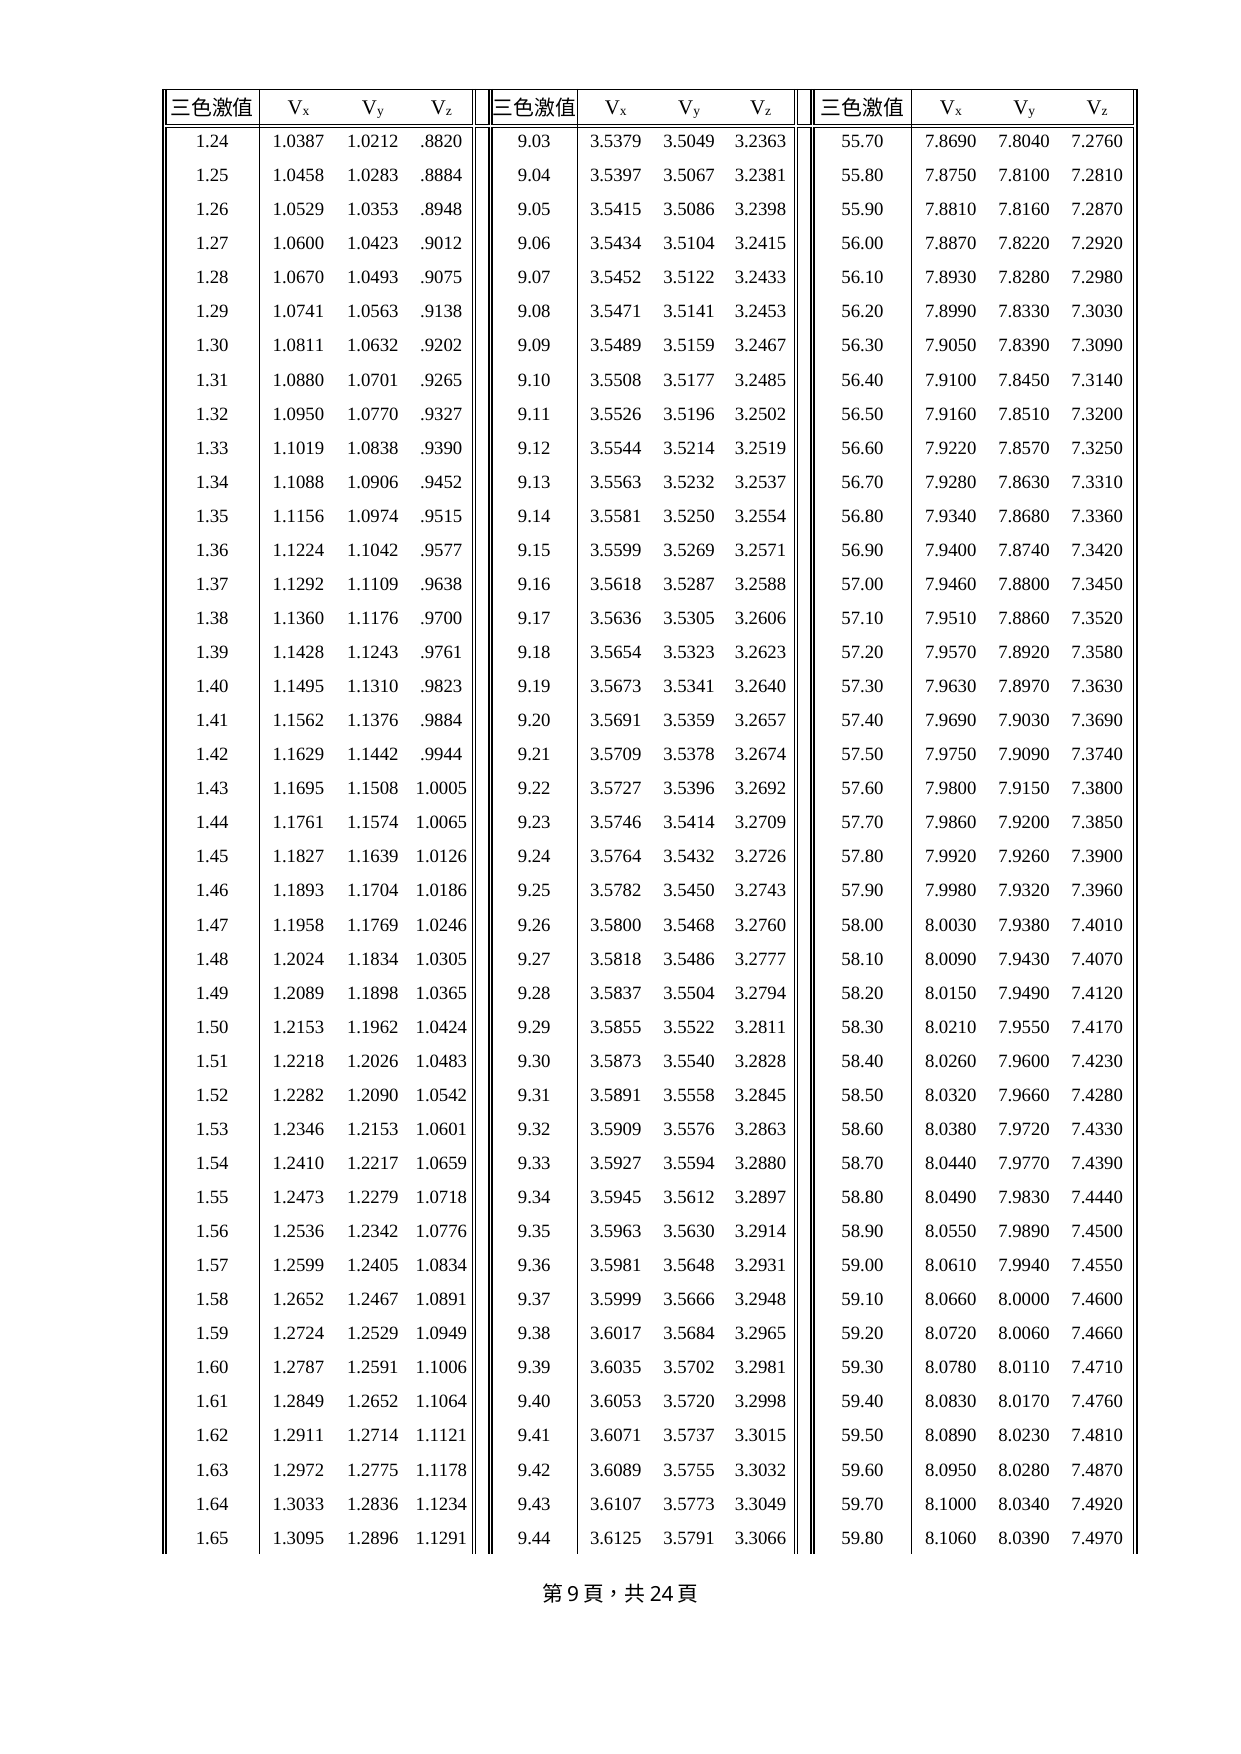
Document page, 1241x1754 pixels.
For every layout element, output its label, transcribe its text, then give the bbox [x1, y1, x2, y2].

table_cell 3.5618 [578, 567, 653, 601]
table_cell 7.9660 [989, 1078, 1059, 1112]
table_cell 7.9800 [912, 771, 989, 805]
table_cell 58.70 [815, 1146, 911, 1180]
table_cell 1.1958 [260, 907, 337, 941]
table_cell 3.5746 [578, 805, 653, 839]
table_cell 1.42 [167, 737, 259, 771]
table_cell 3.2606 [725, 601, 794, 635]
table_cell 3.2415 [725, 226, 794, 260]
table_cell 7.9890 [989, 1214, 1059, 1248]
table_cell [798, 294, 810, 328]
table_cell 7.9100 [912, 362, 989, 396]
table_cell 7.9570 [912, 635, 989, 669]
table_cell [798, 1486, 810, 1520]
table_cell 3.5250 [653, 499, 724, 532]
table_cell [798, 975, 810, 1009]
table_cell [148, 669, 162, 703]
table_cell 7.8690 [912, 128, 989, 158]
table_cell 7.4010 [1059, 907, 1133, 941]
table_cell [798, 839, 810, 873]
table_cell 3.5540 [653, 1044, 724, 1077]
table_cell 3.2571 [725, 533, 794, 567]
table_cell 1.43 [167, 771, 259, 805]
table_cell 7.9920 [912, 839, 989, 873]
table_cell [798, 567, 810, 601]
table_cell 1.2896 [337, 1520, 408, 1554]
table_cell 1.2714 [337, 1418, 408, 1452]
table_cell 8.0000 [989, 1282, 1059, 1316]
table_cell 59.10 [815, 1282, 911, 1316]
table_cell 7.9460 [912, 567, 989, 601]
table_cell [798, 1180, 810, 1214]
table_cell 1.1006 [408, 1350, 472, 1384]
table_cell 1.2279 [337, 1180, 408, 1214]
table_cell [798, 128, 810, 158]
table_cell 9.11 [493, 396, 577, 430]
table_cell [476, 396, 488, 430]
table_cell 3.6125 [578, 1520, 653, 1554]
table_cell 57.70 [815, 805, 911, 839]
table_cell 7.4760 [1059, 1384, 1133, 1418]
table_cell 1.0065 [408, 805, 472, 839]
table_cell [798, 1009, 810, 1043]
table_cell .9884 [408, 703, 472, 737]
table_cell 9.44 [493, 1520, 577, 1554]
table_cell 3.5727 [578, 771, 653, 805]
table_cell [148, 294, 162, 328]
table_cell 1.1574 [337, 805, 408, 839]
table_cell 3.5049 [653, 128, 724, 158]
table_cell 3.5636 [578, 601, 653, 635]
table_cell [476, 260, 488, 294]
table_cell 7.2980 [1059, 260, 1133, 294]
table_cell [476, 1214, 488, 1248]
table_cell 7.8810 [912, 192, 989, 226]
table_cell 7.9860 [912, 805, 989, 839]
table_cell 7.9630 [912, 669, 989, 703]
table_cell 1.1442 [337, 737, 408, 771]
table_cell 1.27 [167, 226, 259, 260]
table_cell .9138 [408, 294, 472, 328]
table_cell 1.0458 [260, 158, 337, 192]
table_cell 3.3049 [725, 1486, 794, 1520]
table_cell .9075 [408, 260, 472, 294]
table_cell 1.2153 [337, 1112, 408, 1146]
table_cell 3.5323 [653, 635, 724, 669]
table_cell 9.05 [493, 192, 577, 226]
table_header 三色激值 [493, 90, 577, 124]
table_cell 3.5504 [653, 975, 724, 1009]
table_cell 3.5415 [578, 192, 653, 226]
table_cell 9.28 [493, 975, 577, 1009]
table_cell .9202 [408, 328, 472, 362]
table_cell 1.0776 [408, 1214, 472, 1248]
table_cell [798, 1282, 810, 1316]
table_cell 3.2519 [725, 430, 794, 464]
table_cell 3.6089 [578, 1452, 653, 1486]
table_cell [798, 907, 810, 941]
table_cell 3.5177 [653, 362, 724, 396]
table_cell 1.37 [167, 567, 259, 601]
table_cell 3.2363 [725, 128, 794, 158]
table_cell 1.0770 [337, 396, 408, 430]
table_cell 3.2811 [725, 1009, 794, 1043]
table_cell 1.0891 [408, 1282, 472, 1316]
table_cell 1.36 [167, 533, 259, 567]
table_cell 1.0493 [337, 260, 408, 294]
table_cell 9.04 [493, 158, 577, 192]
table_cell 7.4550 [1059, 1248, 1133, 1282]
table_cell 1.0811 [260, 328, 337, 362]
table_cell 1.0670 [260, 260, 337, 294]
table_cell 1.49 [167, 975, 259, 1009]
table_cell 9.10 [493, 362, 577, 396]
table_cell 1.1178 [408, 1452, 472, 1486]
table_cell 7.8920 [989, 635, 1059, 669]
table_cell 9.08 [493, 294, 577, 328]
table_cell 3.5379 [578, 128, 653, 158]
table_cell 8.0060 [989, 1316, 1059, 1350]
table_cell [148, 1486, 162, 1520]
table_cell 1.0283 [337, 158, 408, 192]
table_cell 8.0550 [912, 1214, 989, 1248]
table_cell 7.9400 [912, 533, 989, 567]
table_cell 3.2726 [725, 839, 794, 873]
table_cell 3.5452 [578, 260, 653, 294]
table_cell [798, 226, 810, 260]
table_cell 3.2537 [725, 464, 794, 498]
table_cell 55.80 [815, 158, 911, 192]
table_cell 3.2998 [725, 1384, 794, 1418]
table_cell [148, 975, 162, 1009]
table_cell 3.5630 [653, 1214, 724, 1248]
table_cell [798, 1112, 810, 1146]
table_cell 7.4390 [1059, 1146, 1133, 1180]
table_cell [148, 737, 162, 771]
table_cell 3.2588 [725, 567, 794, 601]
table_cell 3.5396 [653, 771, 724, 805]
table_cell 1.0186 [408, 873, 472, 907]
table_cell 9.34 [493, 1180, 577, 1214]
table_cell 3.2657 [725, 703, 794, 737]
table_header Vx [578, 90, 653, 124]
table_cell 3.5468 [653, 907, 724, 941]
table_cell [476, 873, 488, 907]
table_cell 3.5945 [578, 1180, 653, 1214]
table_cell 9.42 [493, 1452, 577, 1486]
table_cell 3.5981 [578, 1248, 653, 1282]
table_cell 1.1827 [260, 839, 337, 873]
table_cell 1.0365 [408, 975, 472, 1009]
table_cell 9.09 [493, 328, 577, 362]
table_cell 1.2342 [337, 1214, 408, 1248]
table_header Vy [653, 90, 724, 124]
table_cell 7.9600 [989, 1044, 1059, 1077]
table_cell 1.1834 [337, 941, 408, 975]
table_cell [476, 1146, 488, 1180]
table_cell 58.80 [815, 1180, 911, 1214]
table_cell 1.1176 [337, 601, 408, 635]
table_cell 1.1243 [337, 635, 408, 669]
table_cell [148, 362, 162, 396]
table_cell 1.2410 [260, 1146, 337, 1180]
table_cell 8.0030 [912, 907, 989, 941]
table_cell 8.0830 [912, 1384, 989, 1418]
table_cell 3.2502 [725, 396, 794, 430]
table_cell 58.00 [815, 907, 911, 941]
table_cell 58.10 [815, 941, 911, 975]
table_cell [148, 839, 162, 873]
table_cell 1.44 [167, 805, 259, 839]
table_cell 3.5837 [578, 975, 653, 1009]
table_cell [476, 1282, 488, 1316]
table_cell [476, 737, 488, 771]
table_cell 1.0949 [408, 1316, 472, 1350]
table_cell 1.47 [167, 907, 259, 941]
table_cell [148, 1214, 162, 1248]
table_cell [148, 1282, 162, 1316]
table_cell 3.5709 [578, 737, 653, 771]
table_cell [476, 1078, 488, 1112]
table_cell 1.56 [167, 1214, 259, 1248]
table_cell 3.5800 [578, 907, 653, 941]
table_cell 1.1769 [337, 907, 408, 941]
table_cell [476, 1384, 488, 1418]
table_cell 3.5287 [653, 567, 724, 601]
table_cell 1.0632 [337, 328, 408, 362]
table_cell 3.5737 [653, 1418, 724, 1452]
table_cell [148, 1452, 162, 1486]
table_cell 1.55 [167, 1180, 259, 1214]
table_header Vz [408, 90, 472, 124]
table_cell 1.1019 [260, 430, 337, 464]
table_cell 3.5581 [578, 499, 653, 532]
table_cell 9.14 [493, 499, 577, 532]
table_cell [476, 294, 488, 328]
table_cell 1.1234 [408, 1486, 472, 1520]
table_cell 8.0280 [989, 1452, 1059, 1486]
table_cell 3.5122 [653, 260, 724, 294]
table_cell 1.59 [167, 1316, 259, 1350]
table_cell 7.9160 [912, 396, 989, 430]
table_cell [798, 1452, 810, 1486]
table_cell 56.00 [815, 226, 911, 260]
table_cell 3.5558 [653, 1078, 724, 1112]
table_cell 3.5720 [653, 1384, 724, 1418]
table_cell 3.2485 [725, 362, 794, 396]
table_cell 7.8040 [989, 128, 1059, 158]
table_cell [476, 1520, 488, 1554]
table_cell 7.9550 [989, 1009, 1059, 1043]
table_cell [148, 124, 162, 158]
table_cell [476, 430, 488, 464]
table_cell 3.5594 [653, 1146, 724, 1180]
table_cell 57.40 [815, 703, 911, 737]
table_cell [798, 1520, 810, 1554]
table_cell [798, 703, 810, 737]
table_cell 9.15 [493, 533, 577, 567]
table_cell 1.1508 [337, 771, 408, 805]
table_cell 1.53 [167, 1112, 259, 1146]
table_cell 7.4500 [1059, 1214, 1133, 1248]
table_cell .8884 [408, 158, 472, 192]
table_cell 3.5434 [578, 226, 653, 260]
table_cell 3.5691 [578, 703, 653, 737]
table_cell 3.2965 [725, 1316, 794, 1350]
table_cell 3.2777 [725, 941, 794, 975]
table_cell 3.2398 [725, 192, 794, 226]
table_cell [798, 1078, 810, 1112]
table_cell 1.2652 [337, 1384, 408, 1418]
table_cell 56.60 [815, 430, 911, 464]
table_cell [148, 1248, 162, 1282]
table_cell 7.4440 [1059, 1180, 1133, 1214]
table_cell .9823 [408, 669, 472, 703]
table_cell 3.5963 [578, 1214, 653, 1248]
table_cell 3.6017 [578, 1316, 653, 1350]
table_cell 7.8510 [989, 396, 1059, 430]
table_cell [476, 158, 488, 192]
table_cell 3.2880 [725, 1146, 794, 1180]
table_cell 1.0212 [337, 128, 408, 158]
table_cell 1.1562 [260, 703, 337, 737]
table_cell 9.16 [493, 567, 577, 601]
table_cell 9.18 [493, 635, 577, 669]
table_cell 55.90 [815, 192, 911, 226]
table_cell 7.9770 [989, 1146, 1059, 1180]
table_cell 3.2623 [725, 635, 794, 669]
table_cell 1.2089 [260, 975, 337, 1009]
table_cell 1.46 [167, 873, 259, 907]
table_cell 3.5341 [653, 669, 724, 703]
table_cell 8.0320 [912, 1078, 989, 1112]
table_cell 7.9980 [912, 873, 989, 907]
table_cell 3.5397 [578, 158, 653, 192]
table_cell 7.3450 [1059, 567, 1133, 601]
table_cell 7.9430 [989, 941, 1059, 975]
table_cell 7.2760 [1059, 128, 1133, 158]
table_cell 3.2931 [725, 1248, 794, 1282]
table_cell 7.9750 [912, 737, 989, 771]
table_cell [476, 1350, 488, 1384]
table_cell [798, 601, 810, 635]
table_cell 7.9280 [912, 464, 989, 498]
table_cell 3.5104 [653, 226, 724, 260]
table_cell 3.5067 [653, 158, 724, 192]
table_cell 3.3032 [725, 1452, 794, 1486]
table_header Vz [1059, 90, 1133, 124]
table_cell 7.9830 [989, 1180, 1059, 1214]
table_cell 7.9510 [912, 601, 989, 635]
table_header Vx [912, 90, 989, 124]
table_cell [798, 396, 810, 430]
table_cell 59.80 [815, 1520, 911, 1554]
table_cell [148, 192, 162, 226]
table_cell 1.1109 [337, 567, 408, 601]
table_cell [476, 635, 488, 669]
table_cell 1.0353 [337, 192, 408, 226]
table_cell 8.0610 [912, 1248, 989, 1282]
table_cell 1.1629 [260, 737, 337, 771]
table_cell 7.4970 [1059, 1520, 1133, 1554]
table_cell 8.0950 [912, 1452, 989, 1486]
table_cell 3.5782 [578, 873, 653, 907]
table_cell 7.8570 [989, 430, 1059, 464]
table_cell 1.1704 [337, 873, 408, 907]
table_cell .8948 [408, 192, 472, 226]
table_cell 59.70 [815, 1486, 911, 1520]
table_cell 9.39 [493, 1350, 577, 1384]
table_cell 7.4170 [1059, 1009, 1133, 1043]
table_cell [148, 1418, 162, 1452]
table_cell 3.2554 [725, 499, 794, 532]
table_cell 7.4710 [1059, 1350, 1133, 1384]
table_cell 56.70 [815, 464, 911, 498]
table_cell 9.32 [493, 1112, 577, 1146]
table_cell 1.0600 [260, 226, 337, 260]
table_cell 7.8970 [989, 669, 1059, 703]
table_cell 3.5654 [578, 635, 653, 669]
table_cell 7.3360 [1059, 499, 1133, 532]
table_cell 3.5702 [653, 1350, 724, 1384]
table_cell 8.0110 [989, 1350, 1059, 1384]
table_cell 7.3960 [1059, 873, 1133, 907]
table_cell 3.2863 [725, 1112, 794, 1146]
table_cell 1.51 [167, 1044, 259, 1077]
table_cell [476, 805, 488, 839]
table_cell 57.60 [815, 771, 911, 805]
table_cell [798, 771, 810, 805]
table_cell 1.52 [167, 1078, 259, 1112]
table_cell 1.0659 [408, 1146, 472, 1180]
table_cell 1.1639 [337, 839, 408, 873]
table_header Vy [337, 90, 408, 124]
table_cell [798, 1418, 810, 1452]
table_cell 1.1291 [408, 1520, 472, 1554]
table_cell 9.41 [493, 1418, 577, 1452]
table_cell [148, 1350, 162, 1384]
table_cell 1.0838 [337, 430, 408, 464]
table_header [148, 89, 162, 124]
table_cell [476, 128, 488, 158]
table_cell 3.6035 [578, 1350, 653, 1384]
table_cell 1.2591 [337, 1350, 408, 1384]
table_cell 9.17 [493, 601, 577, 635]
table_cell 7.9320 [989, 873, 1059, 907]
table_cell 57.90 [815, 873, 911, 907]
table_cell 3.5684 [653, 1316, 724, 1350]
table_cell 1.1088 [260, 464, 337, 498]
table_cell 3.5773 [653, 1486, 724, 1520]
table_cell 56.40 [815, 362, 911, 396]
table_cell 59.60 [815, 1452, 911, 1486]
table_cell 1.61 [167, 1384, 259, 1418]
table_cell 1.1224 [260, 533, 337, 567]
table_cell 8.0380 [912, 1112, 989, 1146]
table_cell 9.19 [493, 669, 577, 703]
table_cell [148, 226, 162, 260]
table_cell [798, 635, 810, 669]
table_cell 1.2282 [260, 1078, 337, 1112]
table_cell 8.1060 [912, 1520, 989, 1554]
table_cell 1.0950 [260, 396, 337, 430]
table_cell 57.80 [815, 839, 911, 873]
table_cell 9.37 [493, 1282, 577, 1316]
table_header [798, 90, 810, 124]
table_cell 1.2090 [337, 1078, 408, 1112]
table_cell [148, 941, 162, 975]
table_cell [476, 533, 488, 567]
table_cell 1.1121 [408, 1418, 472, 1452]
table_cell 3.2674 [725, 737, 794, 771]
table_cell 7.9490 [989, 975, 1059, 1009]
table_cell 1.1761 [260, 805, 337, 839]
table_cell 1.2346 [260, 1112, 337, 1146]
table_cell 7.9150 [989, 771, 1059, 805]
table_cell 3.5666 [653, 1282, 724, 1316]
table_cell 3.6107 [578, 1486, 653, 1520]
table_cell 3.5359 [653, 703, 724, 737]
table_cell 1.1360 [260, 601, 337, 635]
table_cell [148, 1520, 162, 1554]
table_cell 3.5232 [653, 464, 724, 498]
table_cell 1.0483 [408, 1044, 472, 1077]
table_cell 1.0387 [260, 128, 337, 158]
table_cell 9.23 [493, 805, 577, 839]
table_cell 9.03 [493, 128, 577, 158]
table_cell 1.24 [167, 128, 259, 158]
table_cell 1.2218 [260, 1044, 337, 1077]
table_cell 7.8800 [989, 567, 1059, 601]
table_cell 1.0906 [337, 464, 408, 498]
table_cell 1.1428 [260, 635, 337, 669]
table_cell 9.22 [493, 771, 577, 805]
table_cell 7.8390 [989, 328, 1059, 362]
table_cell [148, 1316, 162, 1350]
table_cell 1.1310 [337, 669, 408, 703]
table_cell 3.5818 [578, 941, 653, 975]
table_cell 1.3033 [260, 1486, 337, 1520]
table_cell 56.90 [815, 533, 911, 567]
table_header 三色激值 [167, 90, 259, 124]
table_cell 9.07 [493, 260, 577, 294]
table_cell 8.0090 [912, 941, 989, 975]
table_cell 3.2897 [725, 1180, 794, 1214]
table_cell [476, 703, 488, 737]
table_cell [148, 1078, 162, 1112]
table_cell .9944 [408, 737, 472, 771]
table_cell 1.30 [167, 328, 259, 362]
table_cell [798, 362, 810, 396]
table_cell [476, 907, 488, 941]
table_cell 9.35 [493, 1214, 577, 1248]
table_cell 1.45 [167, 839, 259, 873]
table_cell 1.38 [167, 601, 259, 635]
table_cell 59.30 [815, 1350, 911, 1384]
table_cell 7.3800 [1059, 771, 1133, 805]
table_cell 1.50 [167, 1009, 259, 1043]
table_cell 1.2405 [337, 1248, 408, 1282]
table_cell 1.2652 [260, 1282, 337, 1316]
table_cell 1.32 [167, 396, 259, 430]
table_cell 3.2845 [725, 1078, 794, 1112]
table_header Vz [725, 90, 794, 124]
table_cell [476, 499, 488, 532]
table_cell [798, 464, 810, 498]
table_cell 3.5563 [578, 464, 653, 498]
table_cell 9.43 [493, 1486, 577, 1520]
table_cell .9327 [408, 396, 472, 430]
table_cell .9012 [408, 226, 472, 260]
table_cell 56.20 [815, 294, 911, 328]
table_header Vy [989, 90, 1059, 124]
table_cell [798, 941, 810, 975]
table_cell 3.2692 [725, 771, 794, 805]
table_cell 57.00 [815, 567, 911, 601]
table_header [476, 90, 488, 124]
table_cell 7.3310 [1059, 464, 1133, 498]
table_cell 1.2217 [337, 1146, 408, 1180]
table_cell 7.3690 [1059, 703, 1133, 737]
table_cell 7.8220 [989, 226, 1059, 260]
table_cell 1.1495 [260, 669, 337, 703]
table_cell 7.8100 [989, 158, 1059, 192]
table_cell 1.39 [167, 635, 259, 669]
table_cell 7.4330 [1059, 1112, 1133, 1146]
table_cell [148, 158, 162, 192]
table_cell 3.5086 [653, 192, 724, 226]
table_cell 3.2914 [725, 1214, 794, 1248]
table_cell 1.64 [167, 1486, 259, 1520]
table_cell 8.0390 [989, 1520, 1059, 1554]
table_cell 3.3066 [725, 1520, 794, 1554]
table_cell 1.2599 [260, 1248, 337, 1282]
table_cell [476, 226, 488, 260]
table_cell 1.1695 [260, 771, 337, 805]
table_cell 1.1898 [337, 975, 408, 1009]
table_cell [476, 1112, 488, 1146]
table_cell 7.4600 [1059, 1282, 1133, 1316]
table_cell [148, 1180, 162, 1214]
table_cell 3.5873 [578, 1044, 653, 1077]
table_cell 9.13 [493, 464, 577, 498]
table_cell 9.21 [493, 737, 577, 771]
table_cell 9.29 [493, 1009, 577, 1043]
table_cell [798, 260, 810, 294]
table_cell 9.36 [493, 1248, 577, 1282]
table_cell [476, 1044, 488, 1077]
table_cell 8.0340 [989, 1486, 1059, 1520]
table_cell 8.1000 [912, 1486, 989, 1520]
table_cell [476, 1180, 488, 1214]
table_cell [476, 192, 488, 226]
table_cell 3.5159 [653, 328, 724, 362]
table_cell [148, 430, 162, 464]
table_cell 1.2775 [337, 1452, 408, 1486]
table_cell 3.5909 [578, 1112, 653, 1146]
table_cell [476, 839, 488, 873]
table_cell [148, 1146, 162, 1180]
table_cell 8.0720 [912, 1316, 989, 1350]
table_cell 7.8630 [989, 464, 1059, 498]
table_cell 1.60 [167, 1350, 259, 1384]
table_cell 3.5612 [653, 1180, 724, 1214]
table_cell 3.3015 [725, 1418, 794, 1452]
table_cell 3.5508 [578, 362, 653, 396]
table_cell 9.38 [493, 1316, 577, 1350]
table_cell 3.5891 [578, 1078, 653, 1112]
table_cell 1.2724 [260, 1316, 337, 1350]
table_cell 7.3030 [1059, 294, 1133, 328]
table_cell 7.4070 [1059, 941, 1133, 975]
table_cell [798, 1316, 810, 1350]
table_cell 3.5999 [578, 1282, 653, 1316]
table_cell 1.26 [167, 192, 259, 226]
table_cell 8.0170 [989, 1384, 1059, 1418]
table_cell 8.0230 [989, 1418, 1059, 1452]
table_cell 7.9260 [989, 839, 1059, 873]
table_cell 3.2948 [725, 1282, 794, 1316]
table_cell [798, 1248, 810, 1282]
table_cell 1.54 [167, 1146, 259, 1180]
table_cell 7.4870 [1059, 1452, 1133, 1486]
table_cell [798, 533, 810, 567]
table_cell 7.8450 [989, 362, 1059, 396]
table_cell 1.0834 [408, 1248, 472, 1282]
table_cell [798, 805, 810, 839]
table_cell 1.40 [167, 669, 259, 703]
table_cell 1.0701 [337, 362, 408, 396]
table_cell 1.2473 [260, 1180, 337, 1214]
table_cell 58.20 [815, 975, 911, 1009]
table_cell [148, 1009, 162, 1043]
table_cell 3.5486 [653, 941, 724, 975]
table_cell 57.50 [815, 737, 911, 771]
table_cell .8820 [408, 128, 472, 158]
table_cell [148, 907, 162, 941]
table_cell [148, 873, 162, 907]
table_cell 1.33 [167, 430, 259, 464]
table_cell [476, 1418, 488, 1452]
table_cell 1.2024 [260, 941, 337, 975]
table_cell 7.3580 [1059, 635, 1133, 669]
table_cell [798, 1214, 810, 1248]
table_cell [798, 737, 810, 771]
table_cell [148, 464, 162, 498]
table_cell .9761 [408, 635, 472, 669]
table_cell 3.5648 [653, 1248, 724, 1282]
table_cell 1.0529 [260, 192, 337, 226]
table_cell [148, 328, 162, 362]
table_cell 1.2849 [260, 1384, 337, 1418]
table_cell 1.2972 [260, 1452, 337, 1486]
table_cell .9390 [408, 430, 472, 464]
table_cell 7.8930 [912, 260, 989, 294]
table_cell 1.2026 [337, 1044, 408, 1077]
table_cell 1.0005 [408, 771, 472, 805]
table_cell [148, 805, 162, 839]
table_cell [798, 499, 810, 532]
table_cell 1.2787 [260, 1350, 337, 1384]
table_cell 7.2920 [1059, 226, 1133, 260]
table_cell 1.62 [167, 1418, 259, 1452]
table_cell [798, 192, 810, 226]
table_cell 1.41 [167, 703, 259, 737]
table_cell 3.5855 [578, 1009, 653, 1043]
table_cell 7.9090 [989, 737, 1059, 771]
table_cell 9.12 [493, 430, 577, 464]
table_cell 58.50 [815, 1078, 911, 1112]
table_cell 9.24 [493, 839, 577, 873]
table_cell 3.5755 [653, 1452, 724, 1486]
table_cell 58.40 [815, 1044, 911, 1077]
table_cell 55.70 [815, 128, 911, 158]
table_cell 3.2381 [725, 158, 794, 192]
table_cell 1.0305 [408, 941, 472, 975]
table_cell 1.35 [167, 499, 259, 532]
table_cell 9.27 [493, 941, 577, 975]
table_cell 58.60 [815, 1112, 911, 1146]
table_cell 3.5927 [578, 1146, 653, 1180]
table_cell [798, 873, 810, 907]
table_cell 7.9030 [989, 703, 1059, 737]
table_cell 3.5214 [653, 430, 724, 464]
table_cell 1.0542 [408, 1078, 472, 1112]
table_cell 1.1376 [337, 703, 408, 737]
table_cell 7.3740 [1059, 737, 1133, 771]
table_cell 7.4920 [1059, 1486, 1133, 1520]
table_cell 56.30 [815, 328, 911, 362]
table_cell [148, 1044, 162, 1077]
table_cell 7.8160 [989, 192, 1059, 226]
table_cell [476, 941, 488, 975]
table_cell [798, 158, 810, 192]
table_cell 7.8990 [912, 294, 989, 328]
table_cell 8.0660 [912, 1282, 989, 1316]
table_cell [798, 430, 810, 464]
table_cell 57.30 [815, 669, 911, 703]
table_cell 1.2836 [337, 1486, 408, 1520]
table_cell 7.9340 [912, 499, 989, 532]
table_cell 58.90 [815, 1214, 911, 1248]
table_cell .9700 [408, 601, 472, 635]
table_cell 7.3900 [1059, 839, 1133, 873]
table_cell 3.5305 [653, 601, 724, 635]
table_cell 1.0424 [408, 1009, 472, 1043]
table_cell 8.0260 [912, 1044, 989, 1077]
table_cell 8.0150 [912, 975, 989, 1009]
table_cell 7.3420 [1059, 533, 1133, 567]
table_cell 3.6053 [578, 1384, 653, 1418]
table_cell 1.3095 [260, 1520, 337, 1554]
table_cell 1.0563 [337, 294, 408, 328]
table_cell 59.40 [815, 1384, 911, 1418]
table_cell [476, 328, 488, 362]
table_cell 7.3850 [1059, 805, 1133, 839]
table_header 三色激值 [815, 90, 911, 124]
table_cell 1.1042 [337, 533, 408, 567]
table_cell 7.9220 [912, 430, 989, 464]
table_cell 3.2640 [725, 669, 794, 703]
table_cell 58.30 [815, 1009, 911, 1043]
table_cell 1.57 [167, 1248, 259, 1282]
table_cell 7.3520 [1059, 601, 1133, 635]
table_cell 9.31 [493, 1078, 577, 1112]
table_cell 8.0890 [912, 1418, 989, 1452]
table_cell 3.5432 [653, 839, 724, 873]
table_cell [476, 1248, 488, 1282]
table_cell 1.0423 [337, 226, 408, 260]
table_cell 7.3090 [1059, 328, 1133, 362]
table_cell 1.28 [167, 260, 259, 294]
table_cell 3.5269 [653, 533, 724, 567]
table_cell [798, 1044, 810, 1077]
table_cell 1.1156 [260, 499, 337, 532]
table_cell [148, 1112, 162, 1146]
table_cell 7.8280 [989, 260, 1059, 294]
table_cell .9515 [408, 499, 472, 532]
table_cell [148, 1384, 162, 1418]
table_cell 59.50 [815, 1418, 911, 1452]
table_cell 9.40 [493, 1384, 577, 1418]
table_cell 7.2810 [1059, 158, 1133, 192]
table_cell 1.1292 [260, 567, 337, 601]
table_cell .9265 [408, 362, 472, 396]
table_cell [798, 328, 810, 362]
table_cell .9577 [408, 533, 472, 567]
table_cell 56.50 [815, 396, 911, 430]
table_cell 1.1064 [408, 1384, 472, 1418]
table_cell 59.20 [815, 1316, 911, 1350]
table_cell [798, 669, 810, 703]
table_cell [476, 669, 488, 703]
table_cell [148, 499, 162, 532]
table_cell 1.25 [167, 158, 259, 192]
table_cell 7.9940 [989, 1248, 1059, 1282]
table_cell 1.0974 [337, 499, 408, 532]
table_cell 3.5471 [578, 294, 653, 328]
table_cell 3.5378 [653, 737, 724, 771]
table_cell 3.2467 [725, 328, 794, 362]
table_cell 3.5764 [578, 839, 653, 873]
table_cell 3.5522 [653, 1009, 724, 1043]
table_cell 7.9200 [989, 805, 1059, 839]
table_cell 3.2981 [725, 1350, 794, 1384]
table_cell [148, 703, 162, 737]
table_cell 3.5791 [653, 1520, 724, 1554]
table_cell 9.20 [493, 703, 577, 737]
table_cell 3.6071 [578, 1418, 653, 1452]
table_cell 7.9050 [912, 328, 989, 362]
table_cell 1.0126 [408, 839, 472, 873]
table_cell 7.8680 [989, 499, 1059, 532]
table_cell 9.26 [493, 907, 577, 941]
table_cell 7.8740 [989, 533, 1059, 567]
table_cell 1.2467 [337, 1282, 408, 1316]
table_cell 3.2760 [725, 907, 794, 941]
table_cell [476, 771, 488, 805]
table_cell 3.5673 [578, 669, 653, 703]
table_cell 57.20 [815, 635, 911, 669]
table_cell 3.2453 [725, 294, 794, 328]
table_cell [476, 464, 488, 498]
table_cell [476, 1009, 488, 1043]
table_cell 3.5526 [578, 396, 653, 430]
table_cell 7.3630 [1059, 669, 1133, 703]
table_cell [148, 396, 162, 430]
table_cell 1.31 [167, 362, 259, 396]
table_cell [476, 975, 488, 1009]
table_cell 8.0780 [912, 1350, 989, 1384]
table_cell [148, 533, 162, 567]
table_cell 7.9380 [989, 907, 1059, 941]
table_cell 3.5489 [578, 328, 653, 362]
table_cell 3.5141 [653, 294, 724, 328]
table_cell 7.2870 [1059, 192, 1133, 226]
table_cell 1.2153 [260, 1009, 337, 1043]
table_cell 1.48 [167, 941, 259, 975]
table_cell 7.8870 [912, 226, 989, 260]
table_cell 9.30 [493, 1044, 577, 1077]
table_cell 3.2433 [725, 260, 794, 294]
table_cell 7.3140 [1059, 362, 1133, 396]
table_cell 9.33 [493, 1146, 577, 1180]
table_cell 7.4810 [1059, 1418, 1133, 1452]
table_cell 3.2828 [725, 1044, 794, 1077]
table_cell 7.9720 [989, 1112, 1059, 1146]
table_cell [148, 635, 162, 669]
table_cell 7.8750 [912, 158, 989, 192]
table_cell 3.5196 [653, 396, 724, 430]
table_cell [476, 1316, 488, 1350]
table_cell 7.4660 [1059, 1316, 1133, 1350]
table_cell 1.0741 [260, 294, 337, 328]
table_cell [798, 1384, 810, 1418]
table_cell [148, 260, 162, 294]
table_cell 1.0718 [408, 1180, 472, 1214]
table_cell .9452 [408, 464, 472, 498]
table_cell 3.5599 [578, 533, 653, 567]
table_cell [476, 1486, 488, 1520]
table_cell .9638 [408, 567, 472, 601]
table_cell 8.0490 [912, 1180, 989, 1214]
table_cell 1.0880 [260, 362, 337, 396]
table_cell [148, 771, 162, 805]
table_cell 1.58 [167, 1282, 259, 1316]
table_cell 7.9690 [912, 703, 989, 737]
table_cell 3.5544 [578, 430, 653, 464]
table_cell 1.34 [167, 464, 259, 498]
table_cell 1.1893 [260, 873, 337, 907]
table_cell 3.5576 [653, 1112, 724, 1146]
table_cell 1.65 [167, 1520, 259, 1554]
table_cell 3.5414 [653, 805, 724, 839]
table_cell 1.0601 [408, 1112, 472, 1146]
table_cell 9.06 [493, 226, 577, 260]
table_cell 7.8860 [989, 601, 1059, 635]
table_header Vx [260, 90, 337, 124]
table_cell 7.4280 [1059, 1078, 1133, 1112]
table_cell [798, 1350, 810, 1384]
table_cell [476, 362, 488, 396]
table_cell 3.5450 [653, 873, 724, 907]
table_cell [798, 1146, 810, 1180]
table_cell [476, 601, 488, 635]
table_cell 3.2794 [725, 975, 794, 1009]
table_cell 9.25 [493, 873, 577, 907]
table_cell 1.0246 [408, 907, 472, 941]
table_cell 7.4120 [1059, 975, 1133, 1009]
table_cell 1.29 [167, 294, 259, 328]
table_cell 8.0440 [912, 1146, 989, 1180]
table_cell 8.0210 [912, 1009, 989, 1043]
table_cell [148, 567, 162, 601]
table_cell [476, 567, 488, 601]
table_cell 1.2911 [260, 1418, 337, 1452]
table_cell 3.2709 [725, 805, 794, 839]
table_cell 56.80 [815, 499, 911, 532]
table_cell [476, 1452, 488, 1486]
table_cell 7.8330 [989, 294, 1059, 328]
table_cell 1.2536 [260, 1214, 337, 1248]
table_cell 3.2743 [725, 873, 794, 907]
table_cell [148, 601, 162, 635]
table_cell 7.3200 [1059, 396, 1133, 430]
table_cell 1.1962 [337, 1009, 408, 1043]
table_cell 7.3250 [1059, 430, 1133, 464]
table_cell 59.00 [815, 1248, 911, 1282]
table_cell 56.10 [815, 260, 911, 294]
table_cell 1.63 [167, 1452, 259, 1486]
table_cell 1.2529 [337, 1316, 408, 1350]
table_cell 7.4230 [1059, 1044, 1133, 1077]
table_cell 57.10 [815, 601, 911, 635]
